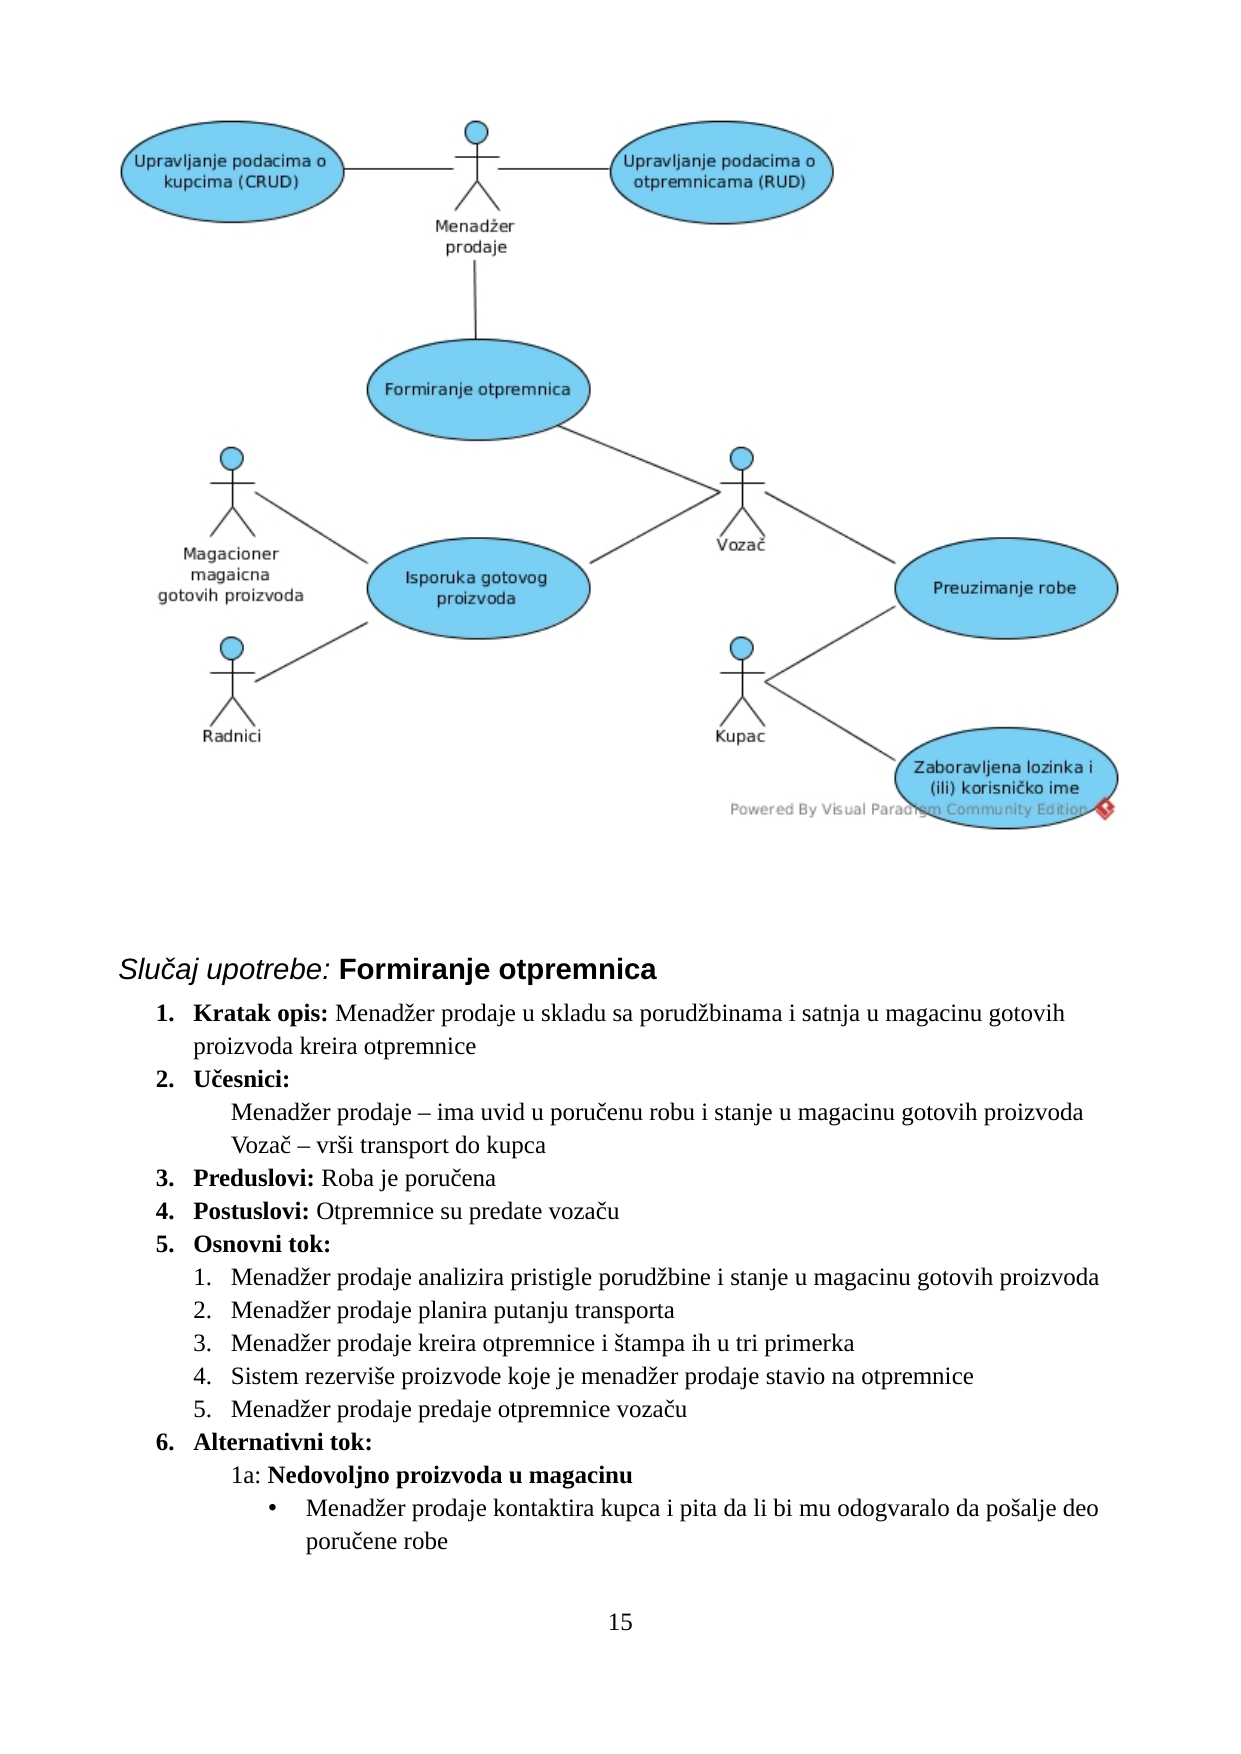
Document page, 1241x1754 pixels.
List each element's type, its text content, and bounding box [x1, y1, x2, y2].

list Menadžer prodaje kontaktira kupca i pita da li bi mu odogvaralo da pošalje deo poručene robe [268, 1493, 1122, 1555]
list Menadžer prodaje – ima uvid u poručenu robu i stanje u magacinu gotovih proizvoda [231, 1097, 1122, 1126]
list Menadžer prodaje predaje otpremnice vozaču [193, 1394, 1122, 1423]
list Sistem rezerviše proizvode koje je menadžer prodaje stavio na otpremnice [193, 1361, 1122, 1390]
list Menadžer prodaje kreira otpremnice i štampa ih u tri primerka [193, 1328, 1122, 1357]
list Postuslovi: Otpremnice su predate vozaču [156, 1196, 1122, 1225]
list Kratak opis: Menadžer prodaje u skladu sa porudžbinama i satnja u magacinu gotovih proizvoda kreira otpremnice [156, 998, 1122, 1060]
list Menadžer prodaje analizira pristigle porudžbine i stanje u magacinu gotovih proizvoda [193, 1262, 1122, 1291]
list Osnovni tok: [156, 1229, 1122, 1258]
list Alternativni tok: [156, 1427, 1122, 1456]
list Vozač – vrši transport do kupca [231, 1130, 1122, 1159]
picture [118, 118, 1123, 834]
list Učesnici: [156, 1064, 1122, 1093]
subtitle Slučaj upotrebe: Formiranje otpremnica [118, 952, 1122, 986]
list Menadžer prodaje planira putanju transporta [193, 1295, 1122, 1324]
list Preduslovi: Roba je poručena [156, 1163, 1122, 1192]
list 1a: Nedovoljno proizvoda u magacinu [231, 1460, 1122, 1489]
